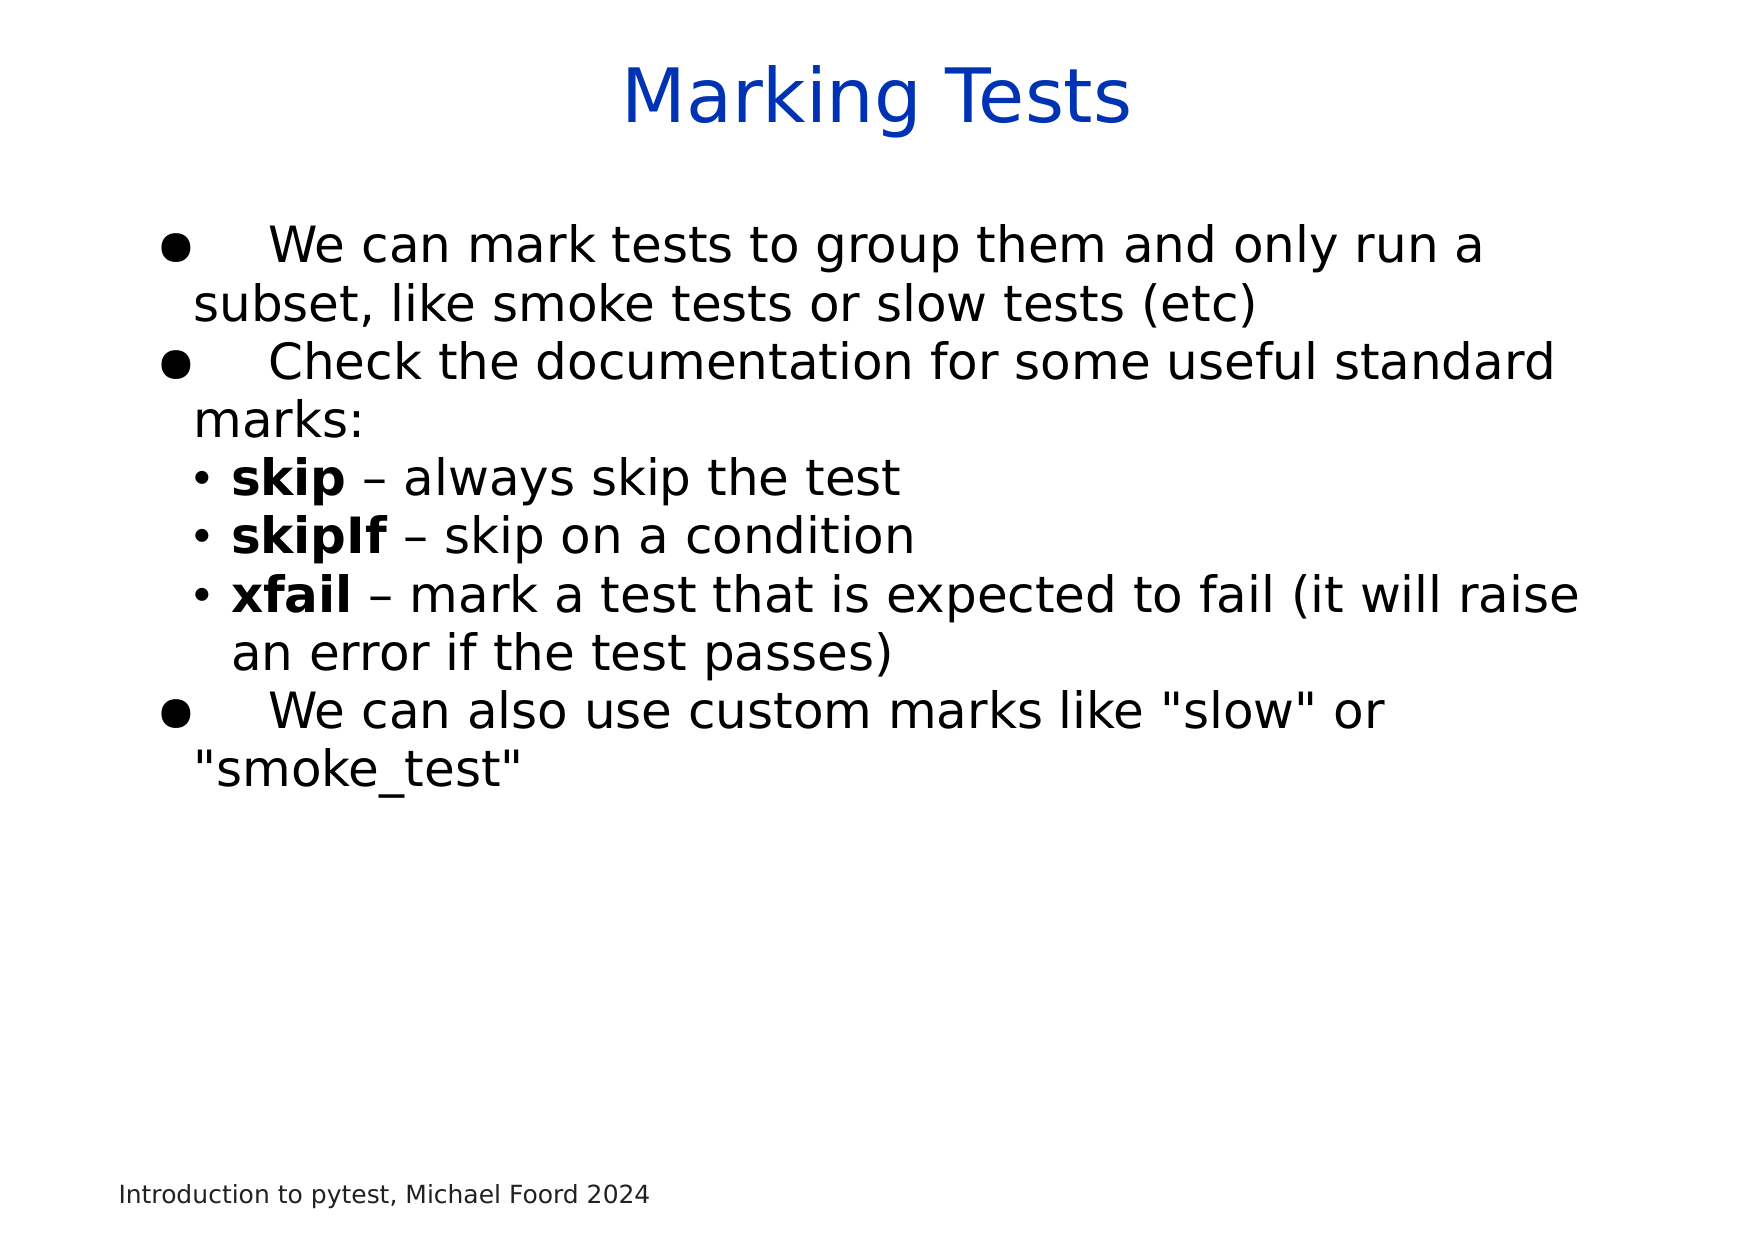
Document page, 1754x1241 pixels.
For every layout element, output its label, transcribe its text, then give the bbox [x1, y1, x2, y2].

list xfail – mark a test that is expected to fail (it will raise an error if the test passes) [193, 566, 1636, 682]
list skip – always skip the test [193, 449, 1636, 507]
text Marking Tests [118, 53, 1636, 140]
list We can mark tests to group them and only run a subset, like smoke tests or slow tests (etc) [156, 216, 1636, 333]
list We can also use custom marks like "slow" or "smoke_test" [156, 682, 1636, 798]
list skipIf – skip on a condition [193, 507, 1636, 566]
list Check the documentation for some useful standard marks: [156, 333, 1636, 449]
